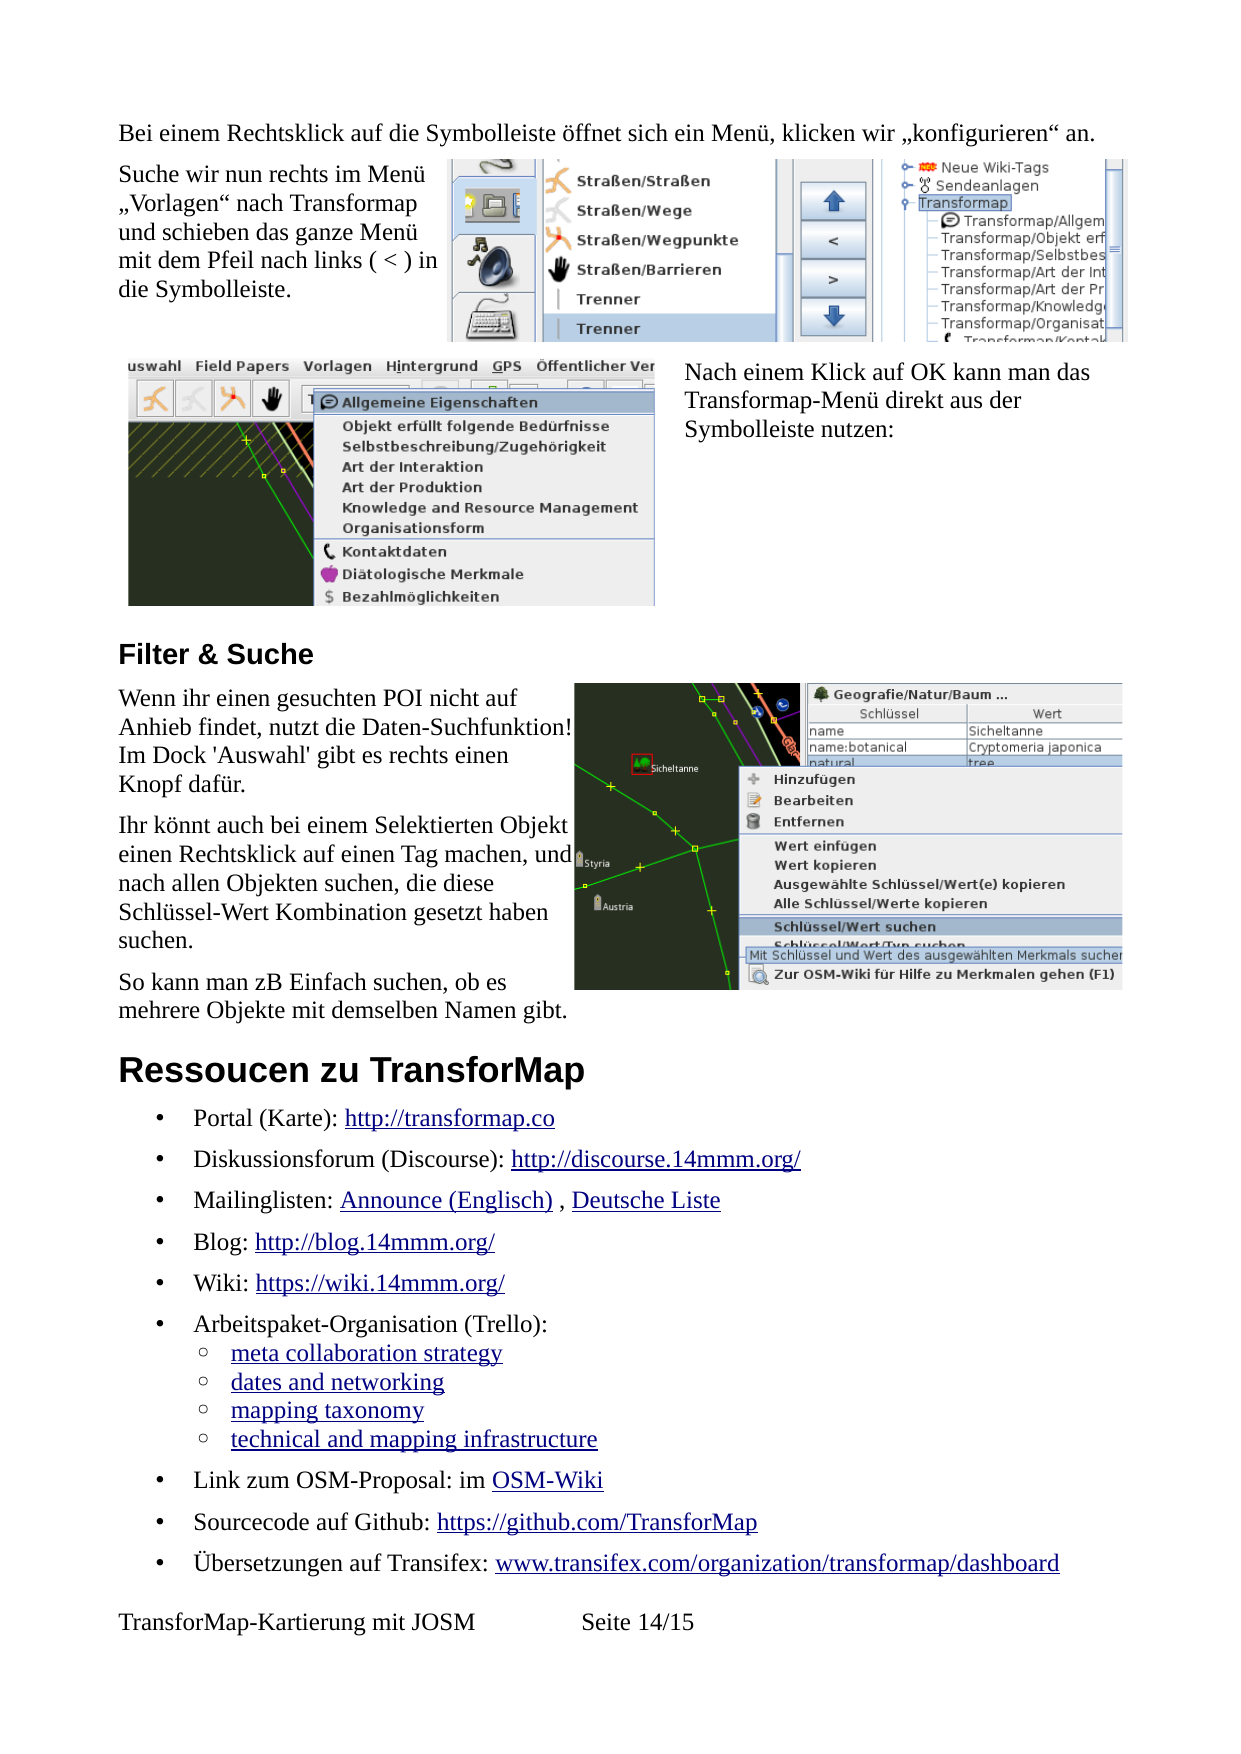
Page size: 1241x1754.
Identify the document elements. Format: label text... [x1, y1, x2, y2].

subtitle Sourcecode auf Github: https://github.com/TransforMap [156, 1507, 1122, 1536]
text Nach einem Klick auf OK kann man das Transformap-Menü direkt aus der Symbolleiste nutzen: [655, 357, 1122, 443]
subtitle meta collaboration strategy [193, 1338, 1122, 1367]
subtitle technical and mapping infrastructure [193, 1424, 1122, 1453]
text Bei einem Rechtsklick auf die Symbolleiste öffnet sich ein Menü, klicken wir „konfigurieren“ an. [118, 118, 1122, 147]
subtitle mapping taxonomy [193, 1396, 1122, 1424]
subtitle Arbeitspaket-Organisation (Trello): [156, 1309, 1122, 1338]
picture [446, 159, 1128, 342]
subtitle Wiki: https://wiki.14mmm.org/ [156, 1268, 1122, 1297]
subtitle dates and networking [193, 1367, 1122, 1396]
subtitle Blog: http://blog.14mmm.org/ [156, 1227, 1122, 1256]
subtitle Diskussionsforum (Discourse): http://discourse.14mmm.org/ [156, 1144, 1122, 1173]
text Wenn ihr einen gesuchten POI nicht auf Anhieb findet, nutzt die Daten-Suchfunktion! Im Dock 'Auswahl' gibt es rechts einen Knopf dafür. [118, 683, 574, 798]
text Ihr könnt auch bei einem Selektierten Objekt einen Rechtsklick auf einen Tag machen, und nach allen Objekten suchen, die diese Schlüssel-Wert Kombination gesetzt haben suchen. [118, 810, 574, 954]
text So kann man zB Einfach suchen, ob es mehrere Objekte mit demselben Namen gibt. [118, 967, 1122, 1024]
subtitle Filter & Suche [118, 637, 1122, 670]
subtitle Mailinglisten: Announce (Englisch) , Deutsche Liste [156, 1186, 1122, 1214]
subtitle Link zum OSM-Proposal: im OSM-Wiki [156, 1466, 1122, 1494]
subtitle Ressoucen zu TransforMap [118, 1049, 1122, 1091]
subtitle Portal (Karte): http://transformap.co [156, 1103, 1122, 1132]
picture [128, 356, 655, 606]
subtitle Übersetzungen auf Transifex: www.transifex.com/organization/transformap/dashboard [156, 1548, 1122, 1577]
picture [574, 683, 1123, 990]
text Suche wir nun rechts im Menü „Vorlagen“ nach Transformap und schieben das ganze Menü mit dem Pfeil nach links ( < ) in die Symbolleiste. [118, 159, 446, 303]
